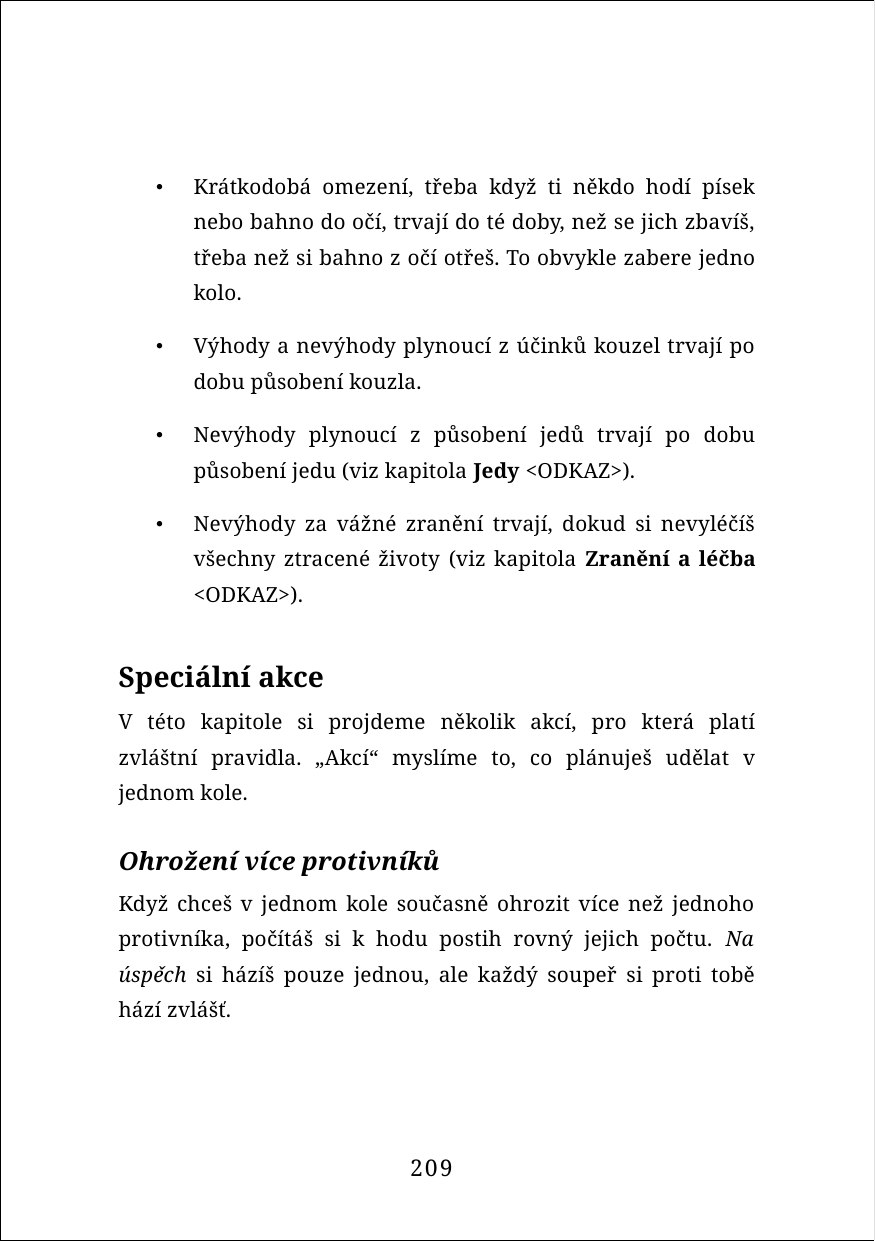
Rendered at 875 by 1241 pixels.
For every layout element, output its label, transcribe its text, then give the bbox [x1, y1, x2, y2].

subtitle Ohrožení více protivníků [118, 843, 756, 877]
text V této kapitole si projdeme několik akcí, pro která platí zvláštní pravidla. „Akcí“ myslíme to, co plánuješ udělat v jednom kole. [118, 707, 756, 807]
list Nevýhody za vážné zranění trvají, dokud si nevyléčíš všechny ztracené životy (viz kapitola Zranění a léčba <ODKAZ>). [156, 509, 756, 608]
list Výhody a nevýhody plynoucí z účinků kouzel trvají po dobu působení kouzla. [156, 332, 756, 396]
text Když chceš v jednom kole současně ohrozit více než jednoho protivníka, počítáš si k hodu postih rovný jejich počtu. Na úspěch si házíš pouze jednou, ale každý soupeř si proti tobě hází zvlášť. [118, 889, 756, 1024]
subtitle Speciální akce [118, 657, 756, 695]
list Nevýhody plynoucí z působení jedů trvají po dobu působení jedu (viz kapitola Jedy <ODKAZ>). [156, 420, 756, 484]
list Krátkodobá omezení, třeba když ti někdo hodí písek nebo bahno do očí, trvají do té doby, než se jich zbavíš, třeba než si bahno z očí otřeš. To obvykle zabere jedno kolo. [156, 172, 756, 307]
